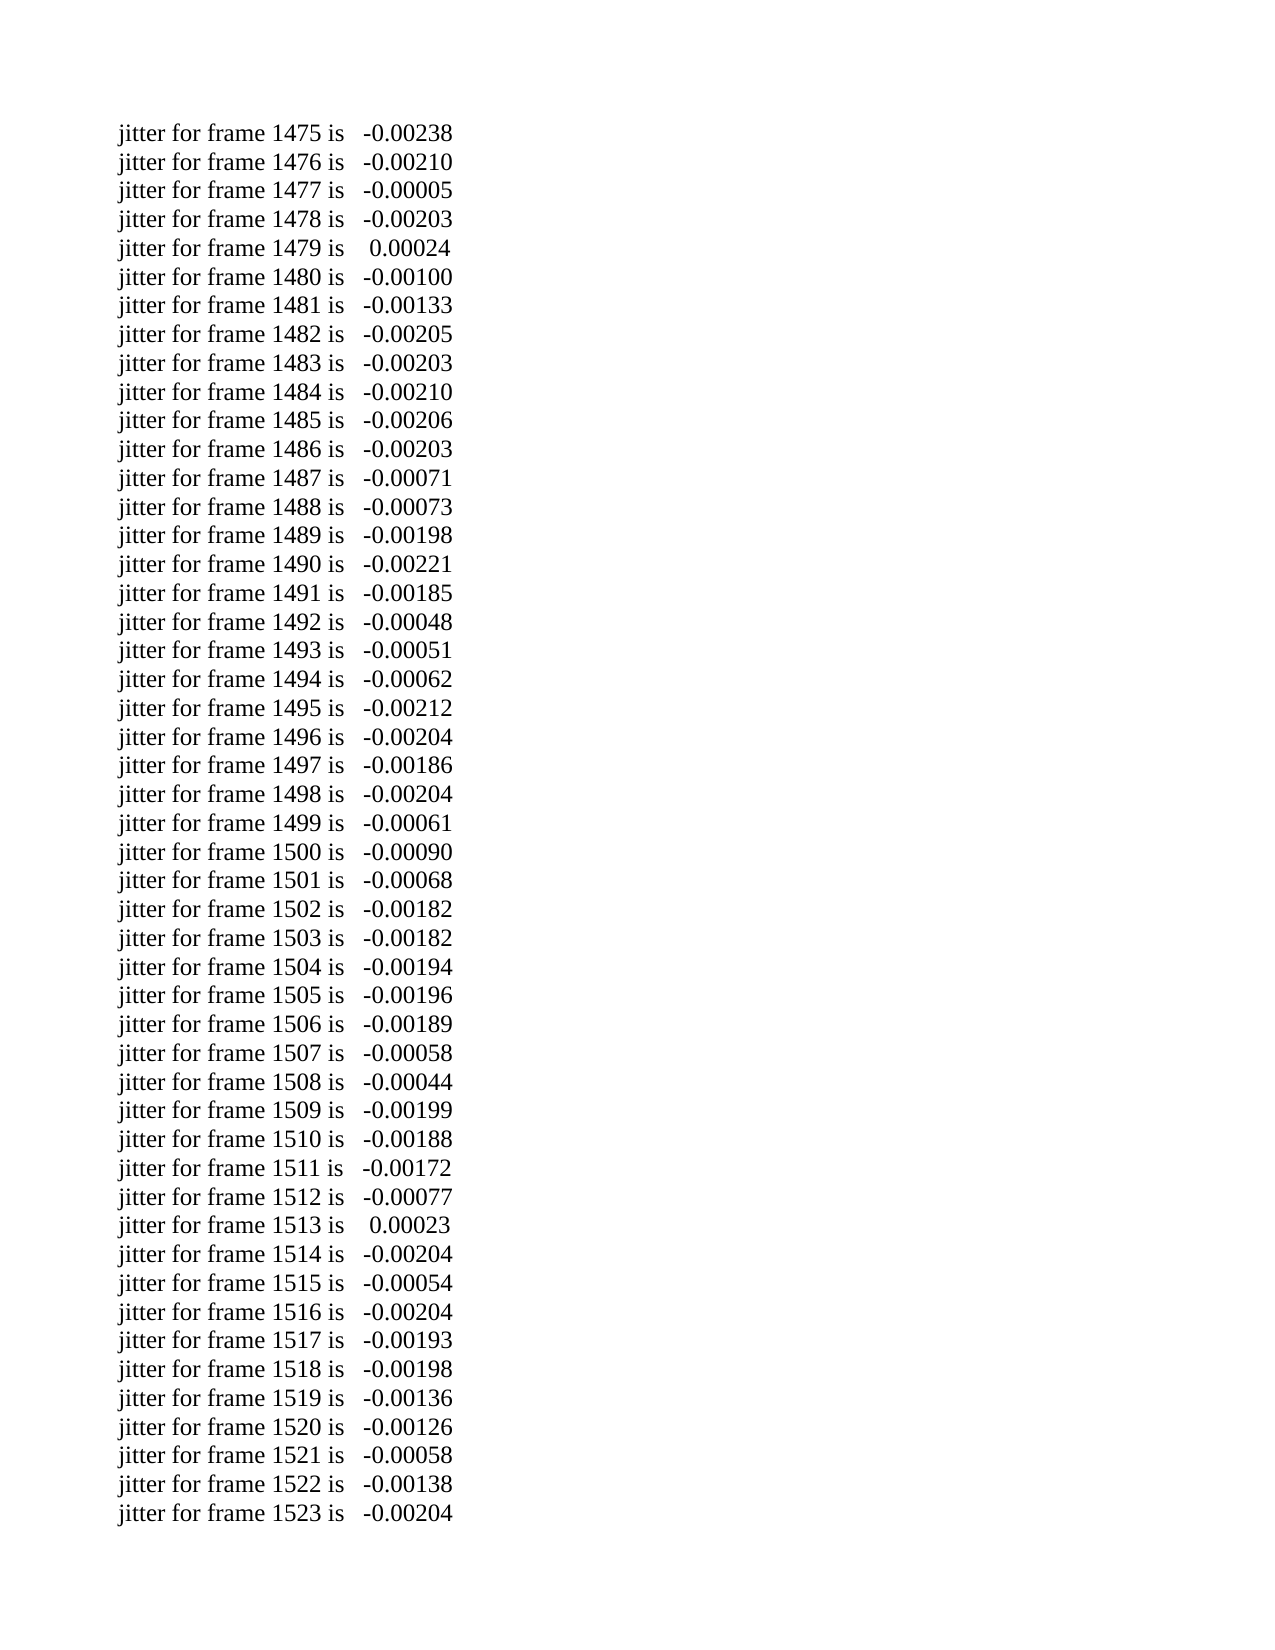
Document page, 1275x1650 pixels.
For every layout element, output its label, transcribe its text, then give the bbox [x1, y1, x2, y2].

text jitter for frame 1484 is -0.00210 [118, 377, 1157, 406]
text jitter for frame 1513 is 0.00023 [118, 1211, 1157, 1239]
text jitter for frame 1507 is -0.00058 [118, 1038, 1157, 1067]
text jitter for frame 1509 is -0.00199 [118, 1096, 1157, 1124]
text jitter for frame 1502 is -0.00182 [118, 894, 1157, 923]
text jitter for frame 1480 is -0.00100 [118, 262, 1157, 291]
text jitter for frame 1477 is -0.00005 [118, 176, 1157, 204]
text jitter for frame 1491 is -0.00185 [118, 578, 1157, 607]
text jitter for frame 1497 is -0.00186 [118, 751, 1157, 779]
text jitter for frame 1488 is -0.00073 [118, 492, 1157, 521]
text jitter for frame 1519 is -0.00136 [118, 1383, 1157, 1412]
text jitter for frame 1498 is -0.00204 [118, 779, 1157, 808]
text jitter for frame 1516 is -0.00204 [118, 1297, 1157, 1326]
text jitter for frame 1485 is -0.00206 [118, 406, 1157, 434]
text jitter for frame 1500 is -0.00090 [118, 837, 1157, 866]
text jitter for frame 1521 is -0.00058 [118, 1441, 1157, 1469]
text jitter for frame 1517 is -0.00193 [118, 1326, 1157, 1354]
text jitter for frame 1522 is -0.00138 [118, 1469, 1157, 1498]
text jitter for frame 1478 is -0.00203 [118, 204, 1157, 233]
text jitter for frame 1512 is -0.00077 [118, 1182, 1157, 1211]
text jitter for frame 1481 is -0.00133 [118, 291, 1157, 319]
text jitter for frame 1499 is -0.00061 [118, 808, 1157, 837]
text jitter for frame 1508 is -0.00044 [118, 1067, 1157, 1096]
text jitter for frame 1518 is -0.00198 [118, 1354, 1157, 1383]
text jitter for frame 1514 is -0.00204 [118, 1239, 1157, 1268]
text jitter for frame 1504 is -0.00194 [118, 952, 1157, 981]
text jitter for frame 1523 is -0.00204 [118, 1498, 1157, 1527]
text jitter for frame 1479 is 0.00024 [118, 233, 1157, 262]
text jitter for frame 1492 is -0.00048 [118, 607, 1157, 636]
text jitter for frame 1493 is -0.00051 [118, 636, 1157, 664]
text jitter for frame 1505 is -0.00196 [118, 981, 1157, 1009]
text jitter for frame 1515 is -0.00054 [118, 1268, 1157, 1297]
text jitter for frame 1482 is -0.00205 [118, 319, 1157, 348]
text jitter for frame 1490 is -0.00221 [118, 549, 1157, 578]
text jitter for frame 1489 is -0.00198 [118, 521, 1157, 549]
text jitter for frame 1510 is -0.00188 [118, 1124, 1157, 1153]
text jitter for frame 1506 is -0.00189 [118, 1009, 1157, 1038]
text jitter for frame 1475 is -0.00238 [118, 118, 1157, 147]
text jitter for frame 1487 is -0.00071 [118, 463, 1157, 492]
text jitter for frame 1520 is -0.00126 [118, 1412, 1157, 1441]
text jitter for frame 1483 is -0.00203 [118, 348, 1157, 377]
text jitter for frame 1503 is -0.00182 [118, 923, 1157, 952]
text jitter for frame 1494 is -0.00062 [118, 664, 1157, 693]
text jitter for frame 1495 is -0.00212 [118, 693, 1157, 722]
text jitter for frame 1511 is -0.00172 [118, 1153, 1157, 1182]
text jitter for frame 1501 is -0.00068 [118, 866, 1157, 894]
text jitter for frame 1476 is -0.00210 [118, 147, 1157, 176]
text jitter for frame 1486 is -0.00203 [118, 434, 1157, 463]
text jitter for frame 1496 is -0.00204 [118, 722, 1157, 751]
